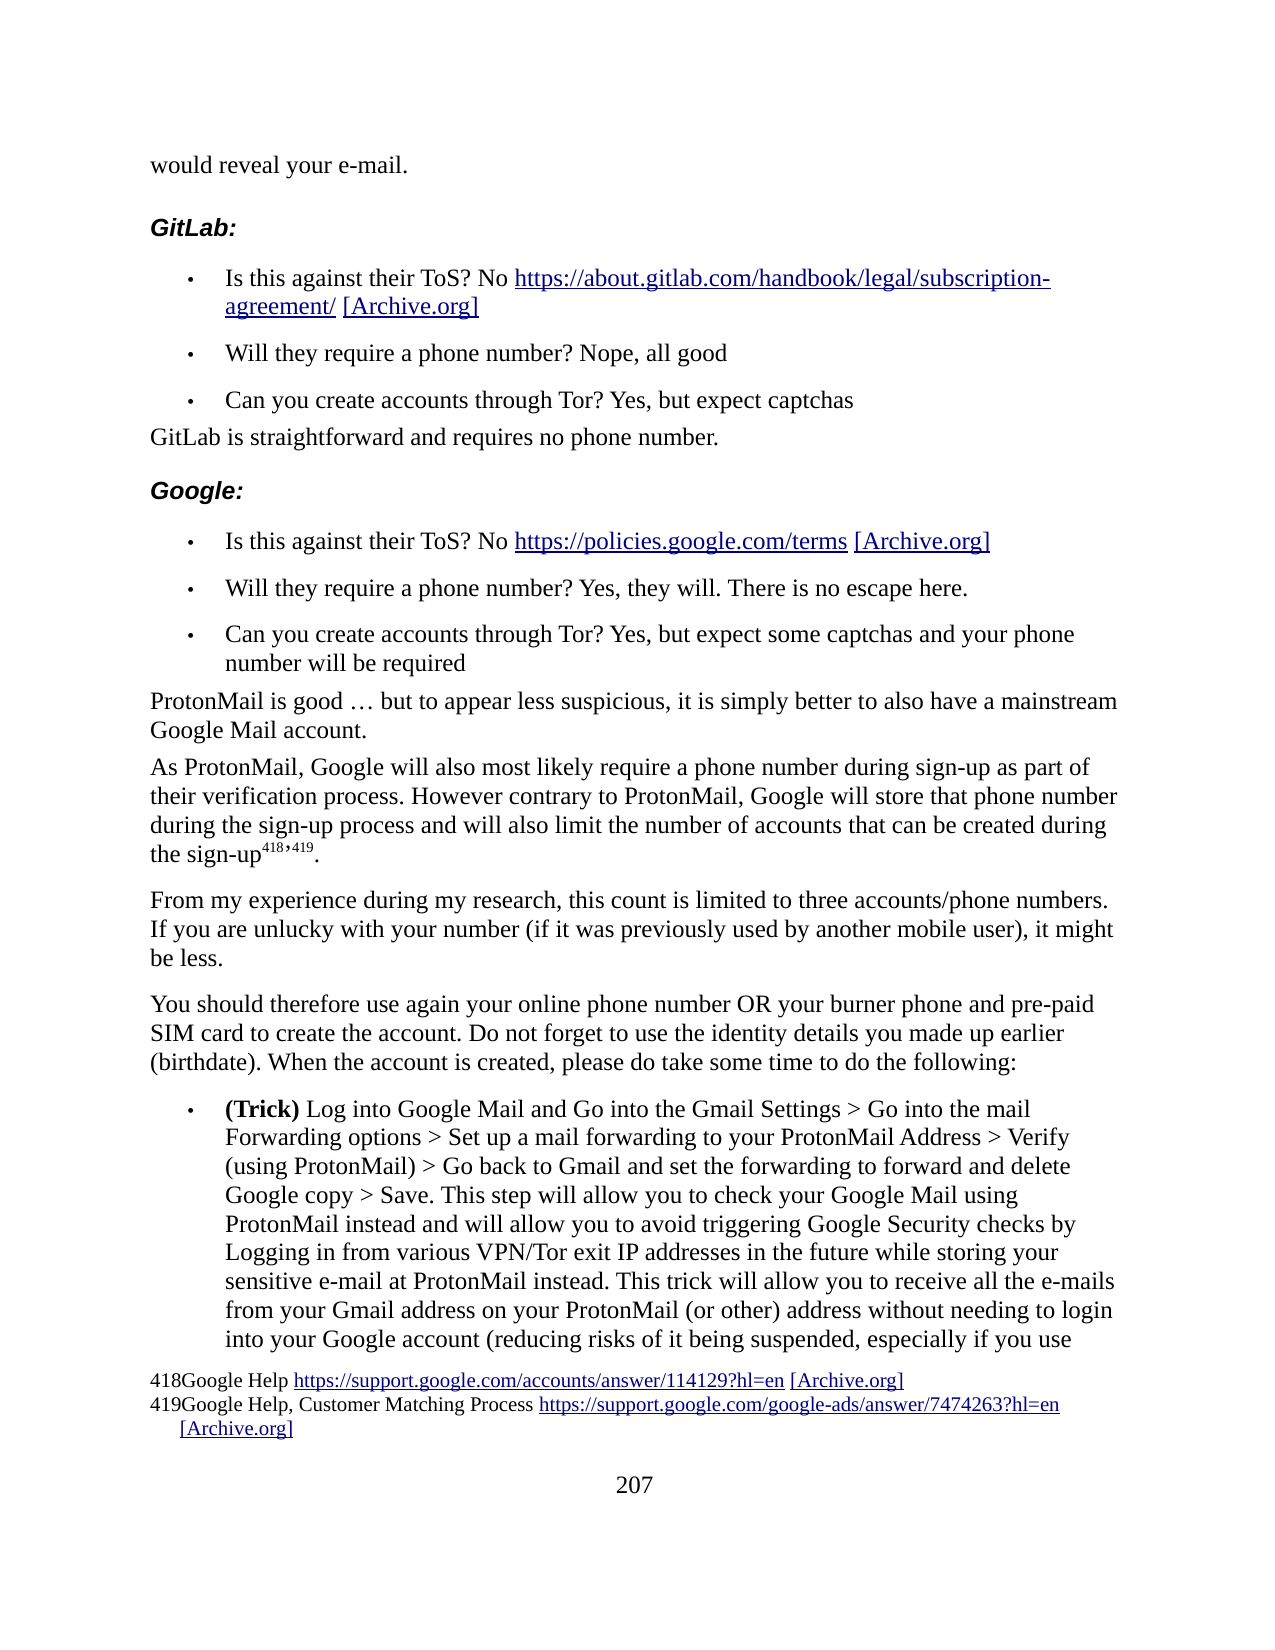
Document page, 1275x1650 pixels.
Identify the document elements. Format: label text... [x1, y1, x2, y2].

text As ProtonMail, Google will also most likely require a phone number during sign-up as part of their verification process. However contrary to ProtonMail, Google will store that phone number during the sign-up process and will also limit the number of accounts that can be created during the sign-up’. [150, 752, 1125, 867]
list (Trick) Log into Google Mail and Go into the Gmail Settings > Go into the mail Forwarding options > Set up a mail forwarding to your ProtonMail Address > Verify (using ProtonMail) > Go back to Gmail and set the forwarding to forward and delete Google copy > Save. This step will allow you to check your Google Mail using ProtonMail instead and will allow you to avoid triggering Google Security checks by Logging in from various VPN/Tor exit IP addresses in the future while storing your sensitive e-mail at ProtonMail instead. This trick will allow you to receive all the e-mails from your Gmail address on your ProtonMail (or other) address without needing to login into your Google account (reducing risks of it being suspended, especially if you use [187, 1094, 1125, 1352]
text GitLab is straightforward and requires no phone number. [150, 422, 1125, 451]
text From my experience during my research, this count is limited to three accounts/phone numbers. If you are unlucky with your number (if it was previously used by another mobile user), it might be less. [150, 885, 1125, 972]
text ProtonMail is good … but to appear less suspicious, it is simply better to also have a mainstream Google Mail account. [150, 686, 1125, 743]
subtitle GitLab: [150, 213, 1125, 241]
list Is this against their ToS? No https://about.gitlab.com/handbook/legal/subscription-agreement/ [Archive.org] [187, 263, 1125, 320]
text Google Help https://support.google.com/accounts/answer/114129?hl=en [Archive.org] [150, 1368, 1125, 1392]
list Will they require a phone number? Yes, they will. There is no escape here. [187, 573, 1125, 602]
text You should therefore use again your online phone number OR your burner phone and pre-paid SIM card to create the account. Do not forget to use the identity details you made up earlier (birthdate). When the account is created, please do take some time to do the following: [150, 989, 1125, 1076]
list Will they require a phone number? Nope, all good [187, 338, 1125, 367]
text Google Help, Customer Matching Process https://support.google.com/google-ads/answer/7474263?hl=en [Archive.org] [150, 1392, 1125, 1440]
list Can you create accounts through Tor? Yes, but expect captchas [187, 385, 1125, 413]
subtitle Google: [150, 476, 1125, 505]
list Is this against their ToS? No https://policies.google.com/terms [Archive.org] [187, 526, 1125, 555]
text would reveal your e-mail. [150, 150, 1125, 179]
list Can you create accounts through Tor? Yes, but expect some captchas and your phone number will be required [187, 619, 1125, 677]
